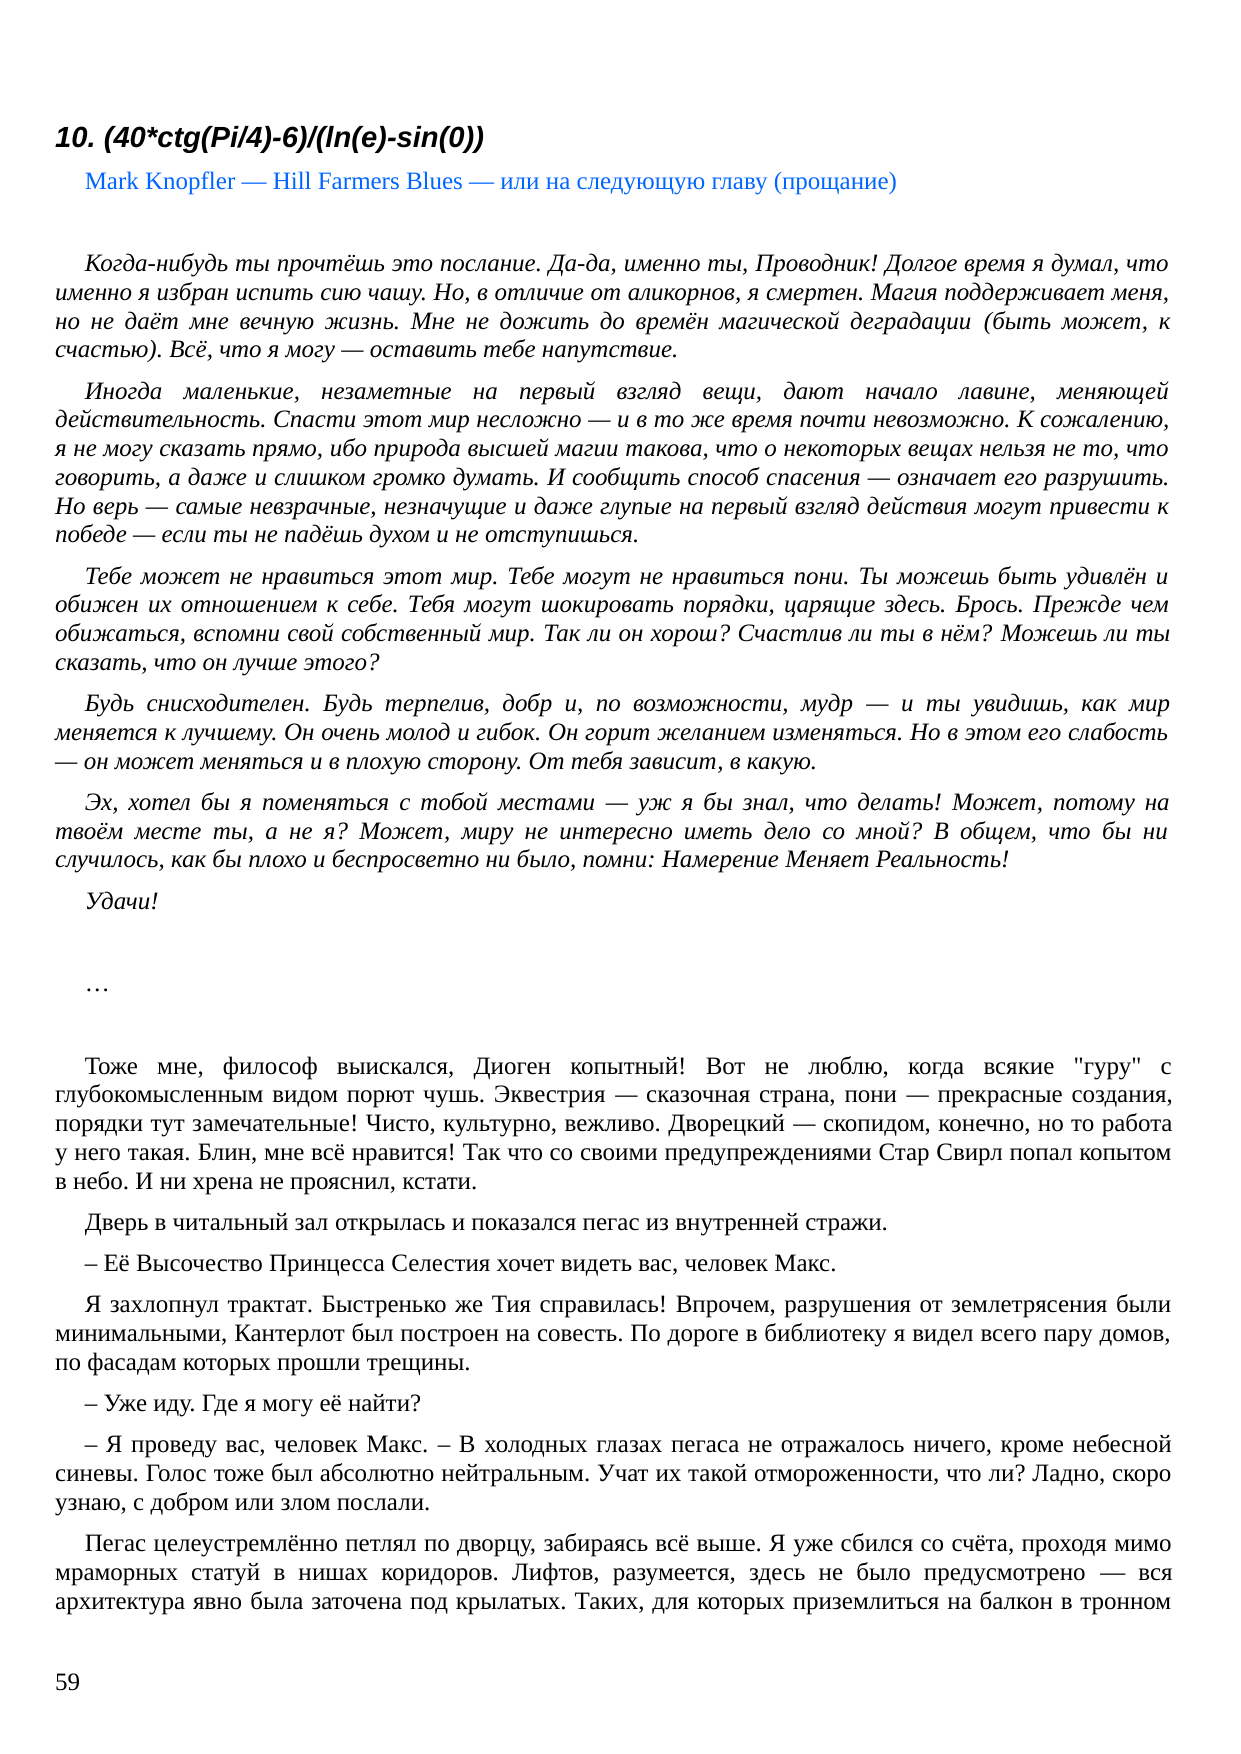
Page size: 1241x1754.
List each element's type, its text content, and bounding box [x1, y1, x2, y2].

text Тоже мне, философ выискался, Диоген копытный! Вот не люблю, когда всякие "гуру" с глубокомысленным видом порют чушь. Эквестрия — сказочная страна, пони — прекрасные создания, порядки тут замечательные! Чисто, культурно, вежливо. Дворецкий — скопидом, конечно, но то работа у него такая. Блин, мне всё нравится! Так что со своими предупреждениями Стар Свирл попал копытом в небо. И ни хрена не прояснил, кстати. [55, 1051, 1173, 1194]
text – Я проведу вас, человек Макс. – В холодных глазах пегаса не отражалось ничего, кроме небесной синевы. Голос тоже был абсолютно нейтральным. Учат их такой отмороженности, что ли? Ладно, скоро узнаю, с добром или злом послали. [55, 1429, 1173, 1516]
text Тебе может не нравиться этот мир. Тебе могут не нравиться пони. Ты можешь быть удивлён и обижен их отношением к себе. Тебя могут шокировать порядки, царящие здесь. Брось. Прежде чем обижаться, вспомни свой собственный мир. Так ли он хорош? Счастлив ли ты в нём? Можешь ли ты сказать, что он лучше этого? [55, 561, 1173, 676]
text Будь снисходителен. Будь терпелив, добр и, по возможности, мудр — и ты увидишь, как мир меняется к лучшему. Он очень молод и гибок. Он горит желанием изменяться. Но в этом его слабость — он может меняться и в плохую сторону. От тебя зависит, в какую. [55, 688, 1173, 774]
text – Её Высочество Принцесса Селестия хочет видеть вас, человек Макс. [55, 1248, 1173, 1277]
text Я захлопнул трактат. Быстренько же Тия справилась! Впрочем, разрушения от землетрясения были минимальными, Кантерлот был построен на совесть. По дороге в библиотеку я видел всего пару домов, по фасадам которых прошли трещины. [55, 1289, 1173, 1376]
text … [55, 968, 1173, 997]
text Mark Knopfler — Hill Farmers Blues — или на следующую главу (прощание) [55, 166, 1173, 194]
text Пегас целеустремлённо петлял по дворцу, забираясь всё выше. Я уже сбился со счёта, проходя мимо мраморных статуй в нишах коридоров. Лифтов, разумеется, здесь не было предусмотрено — вся архитектура явно была заточена под крылатых. Таких, для которых приземлиться на балкон в тронном [55, 1528, 1173, 1614]
text Дверь в читальный зал открылась и показался пегас из внутренней стражи. [55, 1207, 1173, 1236]
text Эх, хотел бы я поменяться с тобой местами — уж я бы знал, что делать! Может, потому на твоём месте ты, а не я? Может, миру не интересно иметь дело со мной? В общем, что бы ни случилось, как бы плохо и беспросветно ни было, помни: Намерение Меняет Реальность! [55, 787, 1173, 873]
text Иногда маленькие, незаметные на первый взгляд вещи, дают начало лавине, меняющей действительность. Спасти этот мир несложно — и в то же время почти невозможно. К сожалению, я не могу сказать прямо, ибо природа высшей магии такова, что о некоторых вещах нельзя не то, что говорить, а даже и слишком громко думать. И сообщить способ спасения — означает его разрушить. Но верь — самые невзрачные, незначущие и даже глупые на первый взгляд действия могут привести к победе — если ты не падёшь духом и не отступишься. [55, 376, 1173, 548]
text – Уже иду. Где я могу её найти? [55, 1388, 1173, 1417]
subtitle 10. (40*ctg(Pi/4)-6)/(ln(e)-sin(0)) [55, 120, 1173, 153]
text Удачи! [55, 886, 1173, 914]
text Когда-нибудь ты прочтёшь это послание. Да-да, именно ты, Проводник! Долгое время я думал, что именно я избран испить сию чашу. Но, в отличие от аликорнов, я смертен. Магия поддерживает меня, но не даёт мне вечную жизнь. Мне не дожить до времён магической деградации (быть может, к счастью). Всё, что я могу — оставить тебе напутствие. [55, 248, 1173, 363]
